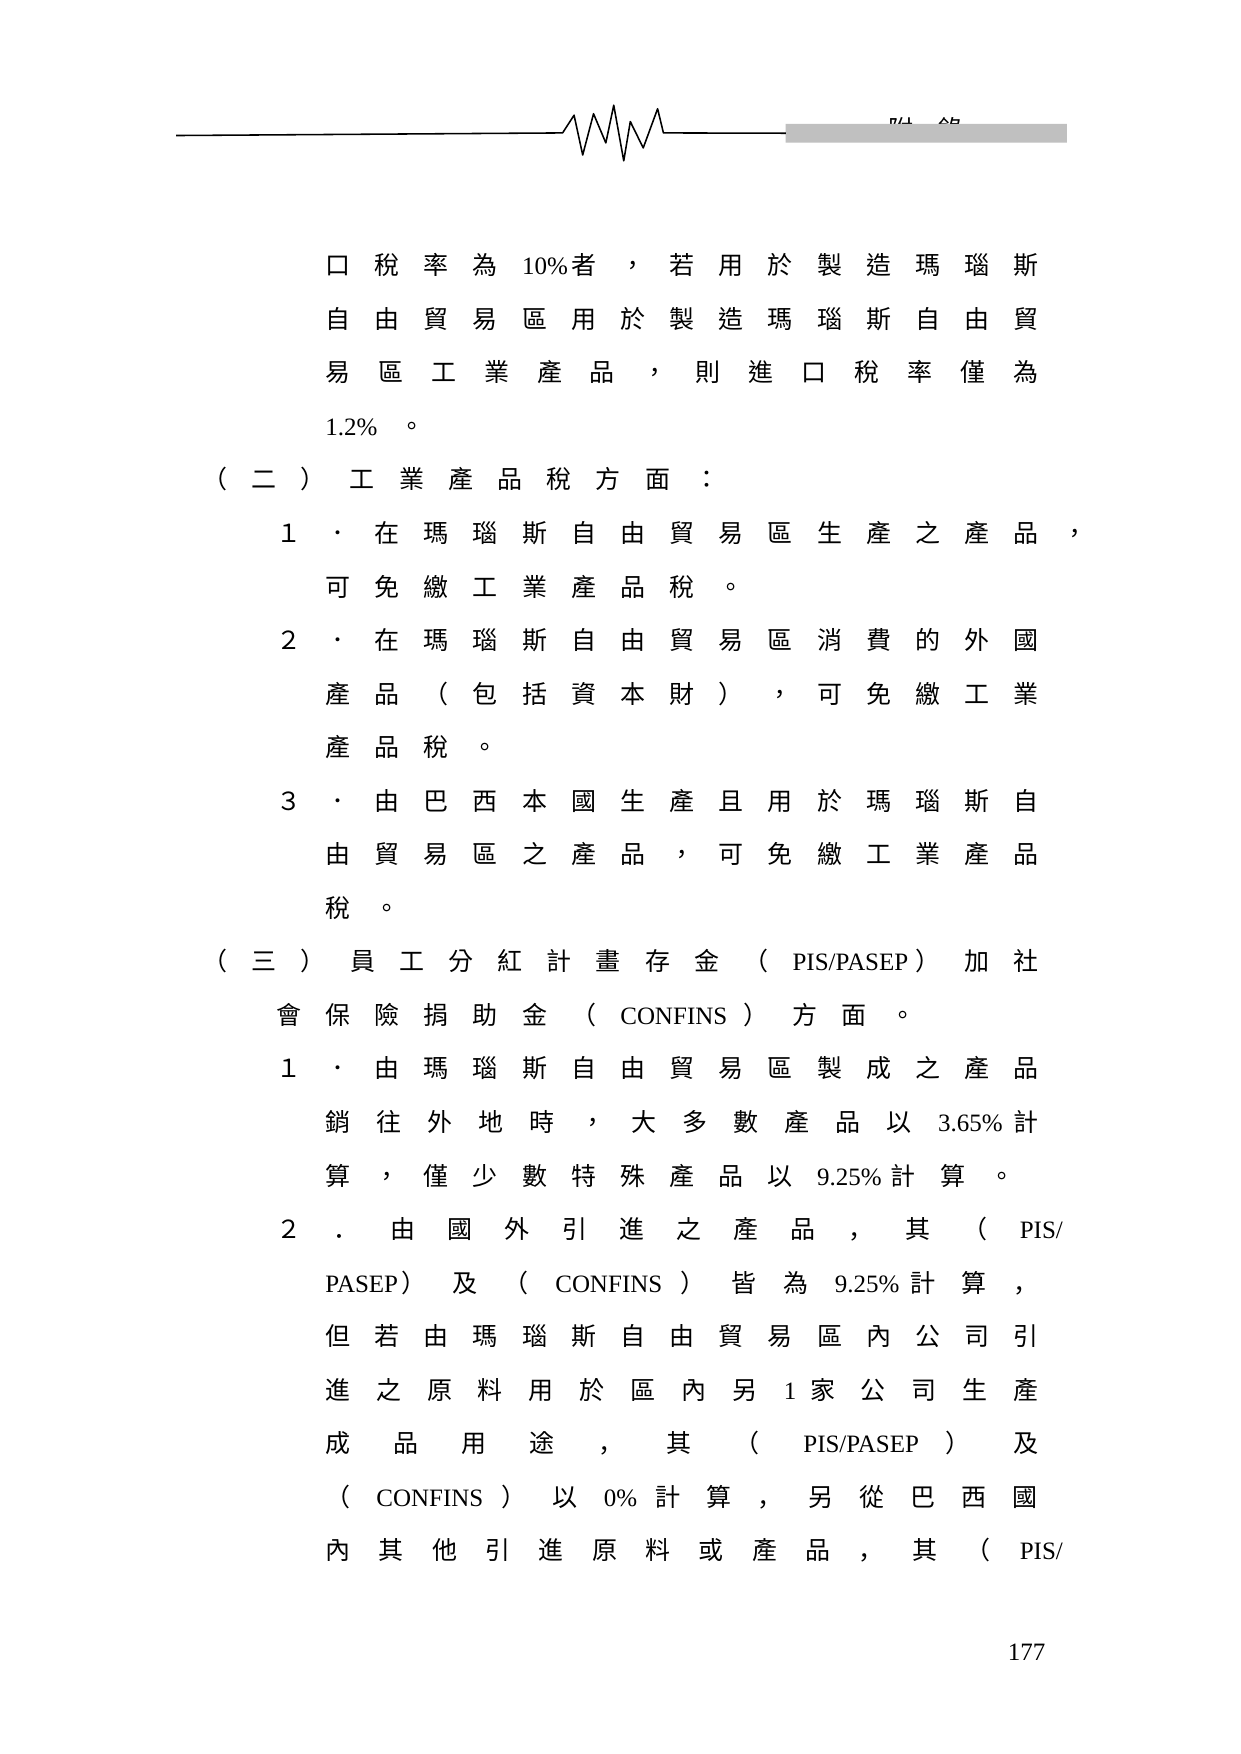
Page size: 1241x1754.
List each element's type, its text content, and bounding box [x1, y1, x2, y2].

text 口稅率為10%者，若用於製造瑪瑙斯自由貿易區用於製造瑪瑙斯自由貿易區工業產品，則進口稅率僅為1.2%。 [276, 237, 1063, 451]
text ３．由巴西本國生產且用於瑪瑙斯自由貿易區之產品，可免繳工業產品稅。 [276, 773, 1063, 933]
text ２．在瑪瑙斯自由貿易區消費的外國產品（包括資本財），可免繳工業產品稅。 [276, 612, 1063, 773]
text （三）員工分紅計畫存金（PIS/PASEP）加社會保險捐助金（CONFINS）方面。 [202, 933, 1063, 1040]
text （二）工業產品稅方面： [202, 451, 1063, 505]
text ２．由國外引進之產品，其（PIS/PASEP）及（CONFINS）皆為9.25%計算，但若由瑪瑙斯自由貿易區內公司引進之原料用於區內另1家公司生產成品用途，其（PIS/PASEP）及（CONFINS）以0%計算，另從巴西國內其他引進原料或產品，其（PIS/ [276, 1201, 1063, 1576]
text １．由瑪瑙斯自由貿易區製成之產品銷往外地時，大多數產品以3.65%計算，僅少數特殊產品以9.25%計算。 [276, 1040, 1063, 1201]
text １．在瑪瑙斯自由貿易區生產之產品，可免繳工業產品稅。 [276, 505, 1063, 612]
